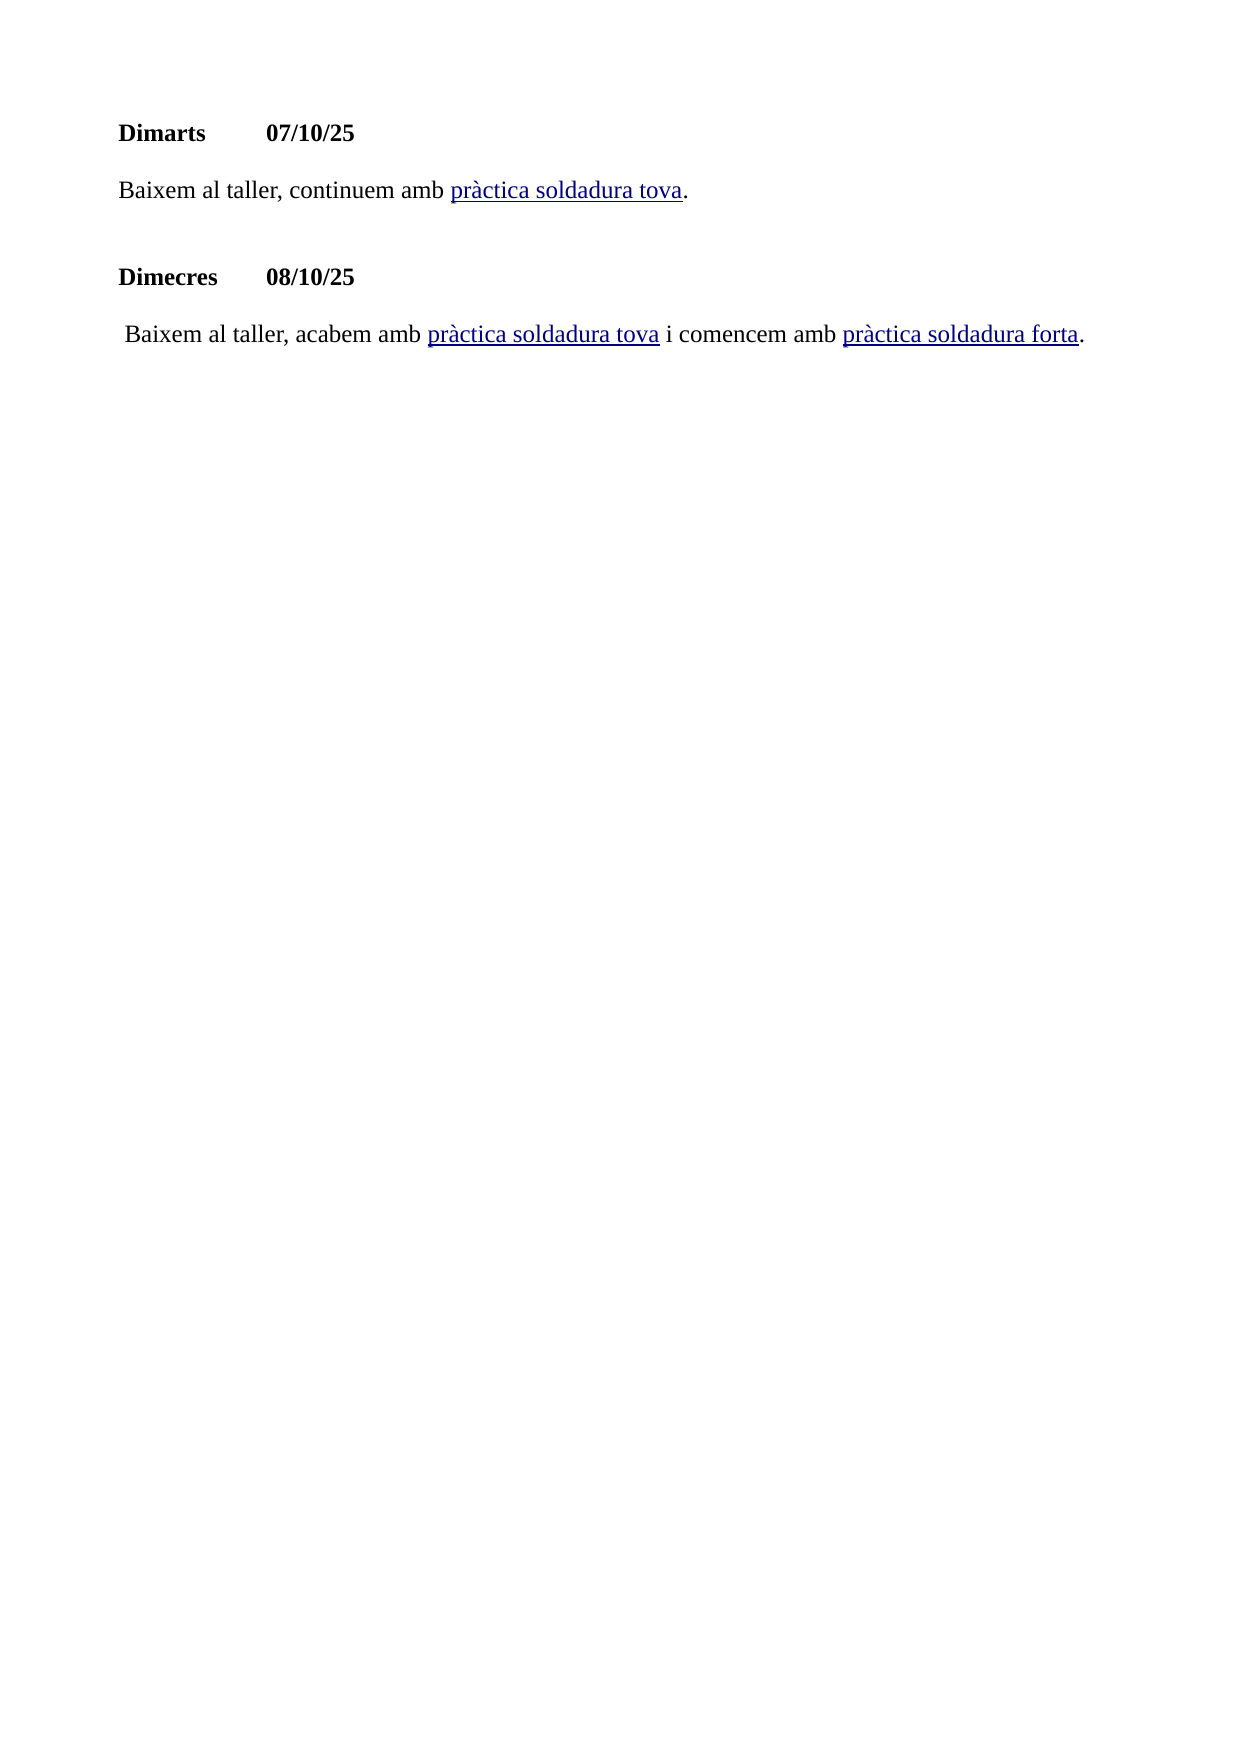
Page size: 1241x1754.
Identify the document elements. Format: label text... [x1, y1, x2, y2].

text Dimarts 07/10/25 [118, 118, 1122, 147]
text Dimecres 08/10/25 [118, 262, 1122, 291]
text Baixem al taller, acabem amb pràctica soldadura tova i comencem amb pràctica soldadura forta. [118, 319, 1122, 348]
text Baixem al taller, continuem amb pràctica soldadura tova. [118, 176, 1122, 204]
